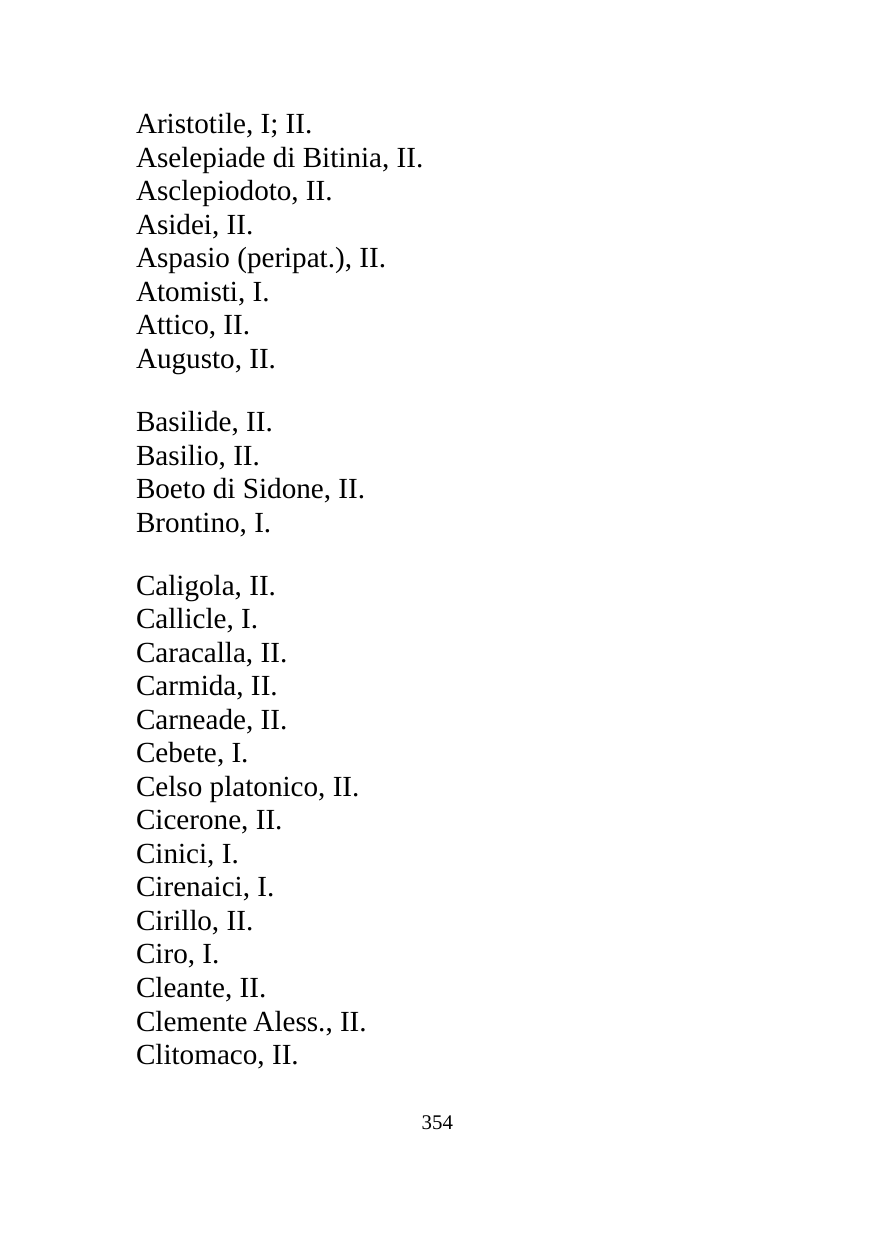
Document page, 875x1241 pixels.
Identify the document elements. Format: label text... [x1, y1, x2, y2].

text Caligola, II. [106, 568, 768, 601]
text Brontino, I. [106, 505, 768, 538]
text Asclepiodoto, II. [106, 173, 768, 207]
text Attico, II. [106, 307, 768, 341]
text Carneade, II. [106, 702, 768, 735]
text Cinici, I. [106, 836, 768, 869]
text Atomisti, I. [106, 274, 768, 307]
text Cebete, I. [106, 735, 768, 769]
text Augusto, II. [106, 341, 768, 374]
text Ciro, I. [106, 937, 768, 970]
text Clitomaco, II. [106, 1037, 768, 1071]
text Basilio, II. [106, 438, 768, 471]
text Cirenaici, I. [106, 869, 768, 903]
text Aselepiade di Bitinia, II. [106, 140, 768, 173]
text Asidei, II. [106, 207, 768, 240]
text Aristotile, I; II. [106, 106, 768, 140]
text Aspasio (peripat.), II. [106, 240, 768, 274]
text Clemente Aless., II. [106, 1004, 768, 1037]
text Celso platonico, II. [106, 769, 768, 802]
text Caracalla, II. [106, 635, 768, 668]
text Callicle, I. [106, 601, 768, 635]
text Carmida, II. [106, 668, 768, 702]
text Cirillo, II. [106, 903, 768, 937]
text Basilide, II. [106, 404, 768, 438]
text Cleante, II. [106, 970, 768, 1004]
text Cicerone, II. [106, 802, 768, 836]
text Boeto di Sidone, II. [106, 471, 768, 505]
